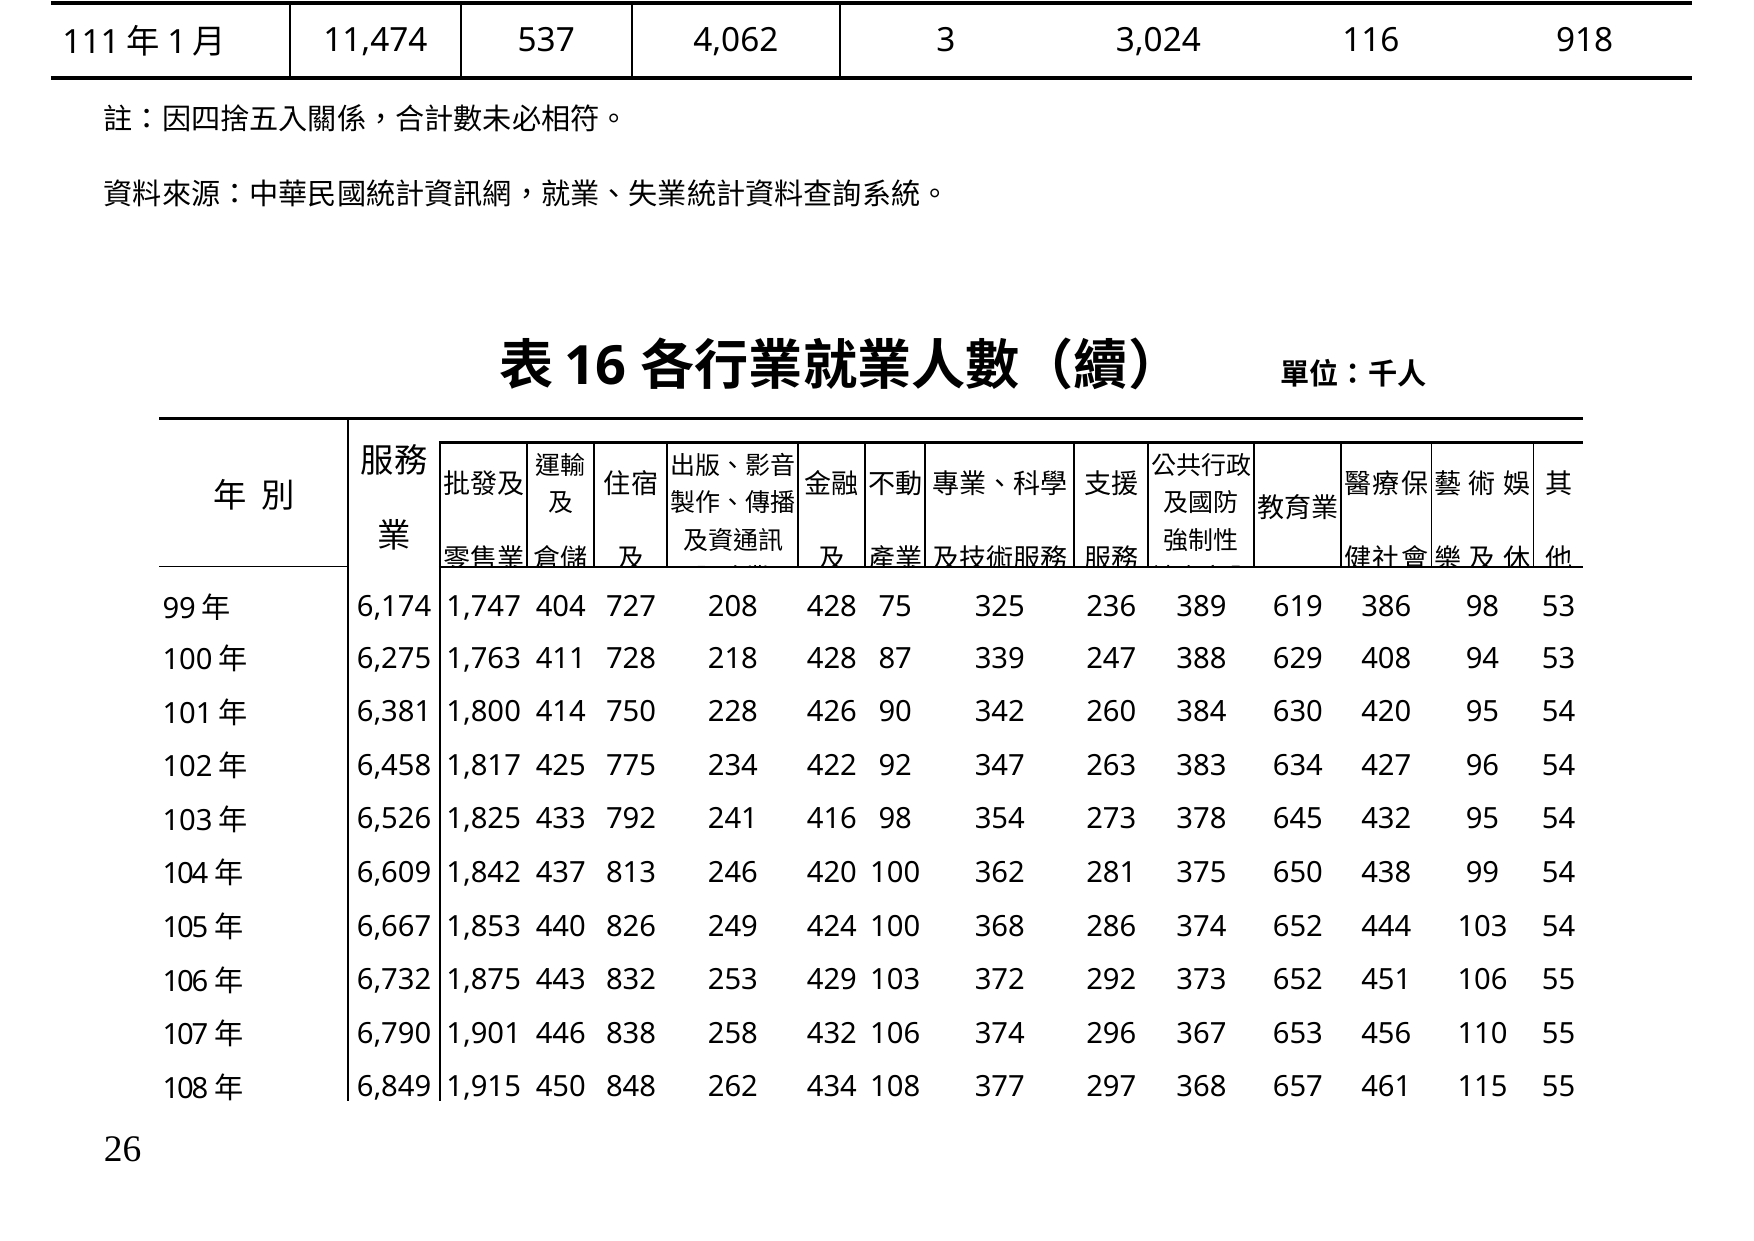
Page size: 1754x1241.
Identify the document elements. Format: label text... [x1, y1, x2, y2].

table_cell 98 [1431, 568, 1533, 619]
table_cell 374 [1148, 887, 1254, 941]
table_cell 546 [1534, 834, 1583, 887]
table_cell 286 [1074, 887, 1148, 941]
table_cell 425 [527, 727, 594, 780]
table_cell 263 [1074, 727, 1148, 780]
table_cell 6,526 [349, 780, 439, 834]
table_cell 657 [1254, 1048, 1341, 1101]
table_cell 444 [1341, 887, 1431, 941]
table_cell 372 [925, 941, 1074, 994]
table_cell 554 [1534, 994, 1583, 1048]
table_cell 432 [1341, 780, 1431, 834]
table_cell 藝術娛樂及休閒服務業 [1432, 444, 1533, 566]
table_cell 918 [1477, 5, 1692, 76]
table_cell 運輸及 倉儲業 [528, 444, 593, 566]
table_cell 金融及 保險業 [799, 444, 864, 566]
table_cell 3 [841, 5, 1052, 76]
table_cell 414 [527, 673, 594, 727]
table_cell 428 [798, 620, 865, 673]
table_cell 6,609 [349, 834, 439, 887]
table_cell 95 [1431, 780, 1533, 834]
table_cell 652 [1254, 941, 1341, 994]
table_cell 100年 [159, 620, 347, 673]
table_cell 262 [667, 1048, 798, 1101]
table_cell 6,732 [349, 941, 439, 994]
table_cell 547 [1534, 887, 1583, 941]
table_cell 728 [594, 620, 667, 673]
table_cell 支援 服務業 [1075, 444, 1147, 566]
table_cell 108 [865, 1048, 925, 1101]
table_cell 104年 [159, 834, 347, 887]
table_cell 3,024 [1052, 5, 1264, 76]
table_cell 99 [1431, 834, 1533, 887]
table_cell 258 [667, 994, 798, 1048]
table_cell 住宿及 餐飲業 [595, 444, 666, 566]
table_cell 388 [1148, 620, 1254, 673]
table_cell 1,747 [441, 568, 527, 619]
table_cell 325 [925, 568, 1074, 619]
table_cell 404 [527, 568, 594, 619]
text 資料來源：中華民國統計資訊網，就業、失業統計資料查詢系統。 [103, 154, 1639, 229]
table_cell 619 [1254, 568, 1341, 619]
table_cell 532 [1534, 568, 1583, 619]
table_cell 1,763 [441, 620, 527, 673]
table_cell 775 [594, 727, 667, 780]
table_cell 389 [1148, 568, 1254, 619]
table_cell 537 [462, 5, 631, 76]
table_cell 236 [1074, 568, 1148, 619]
table_cell 411 [527, 620, 594, 673]
table_cell 373 [1148, 941, 1254, 994]
table_header [440, 420, 1583, 441]
table_cell 106年 [159, 941, 347, 994]
table_cell 339 [925, 620, 1074, 673]
table_cell 105年 [159, 887, 347, 941]
table_cell 醫療保健社會工作服務業 [1342, 444, 1431, 566]
table_cell 273 [1074, 780, 1148, 834]
table_cell 342 [925, 673, 1074, 727]
table_cell 99年 [159, 567, 347, 619]
table_cell 228 [667, 673, 798, 727]
table_cell 1,853 [441, 887, 527, 941]
table_cell 438 [1341, 834, 1431, 887]
table_cell 650 [1254, 834, 1341, 887]
table_cell 不動 產業 [866, 444, 924, 566]
table_cell 96 [1431, 727, 1533, 780]
table_cell 367 [1148, 994, 1254, 1048]
table_cell 536 [1534, 620, 1583, 673]
table_cell 出版、影音 製作、傳播 及資通訊 服務業 [668, 444, 797, 566]
table_cell 374 [925, 994, 1074, 1048]
table_cell 87 [865, 620, 925, 673]
table_cell 416 [798, 780, 865, 834]
table_cell 100 [865, 834, 925, 887]
table_cell 253 [667, 941, 798, 994]
table_cell 103年 [159, 780, 347, 834]
table_cell 1,825 [441, 780, 527, 834]
table_cell 公共行政 及國防 強制性 社會安全 [1149, 444, 1253, 566]
table_cell 428 [798, 568, 865, 619]
table_cell 292 [1074, 941, 1148, 994]
table_cell 541 [1534, 673, 1583, 727]
table_cell 557 [1534, 1048, 1583, 1101]
table_cell 6,275 [349, 620, 439, 673]
table_cell 848 [594, 1048, 667, 1101]
table_cell 629 [1254, 620, 1341, 673]
table_cell 100 [865, 887, 925, 941]
table_cell 208 [667, 568, 798, 619]
table_cell 792 [594, 780, 667, 834]
table_cell 246 [667, 834, 798, 887]
table_cell 106 [1431, 941, 1533, 994]
table_cell 110 [1431, 994, 1533, 1048]
table_cell 630 [1254, 673, 1341, 727]
table_cell 456 [1341, 994, 1431, 1048]
table_cell 249 [667, 887, 798, 941]
table_cell 247 [1074, 620, 1148, 673]
table_cell 92 [865, 727, 925, 780]
table_cell 386 [1341, 568, 1431, 619]
table_cell 1,915 [441, 1048, 527, 1101]
table_cell 440 [527, 887, 594, 941]
table_cell 6,790 [349, 994, 439, 1048]
table_cell 826 [594, 887, 667, 941]
table_cell 426 [798, 673, 865, 727]
table_cell 420 [798, 834, 865, 887]
table_cell 260 [1074, 673, 1148, 727]
table_header 服務業 [349, 420, 440, 566]
table_cell 424 [798, 887, 865, 941]
table_cell 108年 [159, 1048, 347, 1101]
table_cell 218 [667, 620, 798, 673]
table_cell 95 [1431, 673, 1533, 727]
table_cell 1,901 [441, 994, 527, 1048]
table_cell 375 [1148, 834, 1254, 887]
table_cell 384 [1148, 673, 1254, 727]
table_cell 116 [1264, 5, 1477, 76]
table_cell 645 [1254, 780, 1341, 834]
table_cell 420 [1341, 673, 1431, 727]
table_cell 234 [667, 727, 798, 780]
table_cell 281 [1074, 834, 1148, 887]
table_cell 4,062 [633, 5, 839, 76]
table_cell 241 [667, 780, 798, 834]
table_cell 其他 [1534, 444, 1583, 566]
table_cell 6,667 [349, 887, 439, 941]
table_cell 443 [527, 941, 594, 994]
table_cell 103 [865, 941, 925, 994]
table_cell 11,474 [291, 5, 460, 76]
table_cell 634 [1254, 727, 1341, 780]
table_cell 368 [925, 887, 1074, 941]
table_cell 362 [925, 834, 1074, 887]
table_cell 838 [594, 994, 667, 1048]
table_cell 451 [1341, 941, 1431, 994]
table_cell 專業、科學 及技術服務業 [926, 444, 1073, 566]
table_cell 347 [925, 727, 1074, 780]
table_cell 6,174 [349, 566, 439, 619]
table_cell 433 [527, 780, 594, 834]
table_cell 461 [1341, 1048, 1431, 1101]
table_cell 551 [1534, 941, 1583, 994]
table_cell 378 [1148, 780, 1254, 834]
table_cell 727 [594, 568, 667, 619]
table_cell 教育業 [1255, 444, 1340, 566]
table_header 年 別 [159, 420, 347, 566]
table_cell 446 [527, 994, 594, 1048]
table_cell 1,817 [441, 727, 527, 780]
table_cell 6,381 [349, 673, 439, 727]
table_cell 434 [798, 1048, 865, 1101]
table_cell 103 [1431, 887, 1533, 941]
table_cell 296 [1074, 994, 1148, 1048]
table_cell 750 [594, 673, 667, 727]
table_cell 297 [1074, 1048, 1148, 1101]
table_cell 94 [1431, 620, 1533, 673]
text 註：因四捨五入關係，合計數未必相符。 [103, 80, 1639, 154]
table_cell 368 [1148, 1048, 1254, 1101]
table_cell 432 [798, 994, 865, 1048]
table_cell 115 [1431, 1048, 1533, 1101]
table_cell 98 [865, 780, 925, 834]
table_cell 批發及 零售業 [441, 444, 526, 566]
table_cell 653 [1254, 994, 1341, 1048]
table_cell 1,875 [441, 941, 527, 994]
table_cell 422 [798, 727, 865, 780]
table_cell 106 [865, 994, 925, 1048]
subtitle 表16 各行業就業人數（續） 單位：千人 [103, 304, 1639, 417]
table_cell 6,458 [349, 727, 439, 780]
table_cell 437 [527, 834, 594, 887]
table_cell 75 [865, 568, 925, 619]
table_cell 450 [527, 1048, 594, 1101]
table_cell 1,800 [441, 673, 527, 727]
table_cell 6,849 [349, 1048, 439, 1101]
table_cell 90 [865, 673, 925, 727]
table_cell 408 [1341, 620, 1431, 673]
table_cell 541 [1534, 727, 1583, 780]
table_cell 102年 [159, 727, 347, 780]
table_cell 813 [594, 834, 667, 887]
table_cell 1,842 [441, 834, 527, 887]
table_cell 101年 [159, 673, 347, 727]
table_cell 377 [925, 1048, 1074, 1101]
table_cell 427 [1341, 727, 1431, 780]
table_cell 832 [594, 941, 667, 994]
table_cell 111年 1月 [51, 5, 289, 76]
table_cell 354 [925, 780, 1074, 834]
table_cell 543 [1534, 780, 1583, 834]
table_cell 652 [1254, 887, 1341, 941]
table_cell 383 [1148, 727, 1254, 780]
table_cell 107年 [159, 994, 347, 1048]
table_cell 429 [798, 941, 865, 994]
